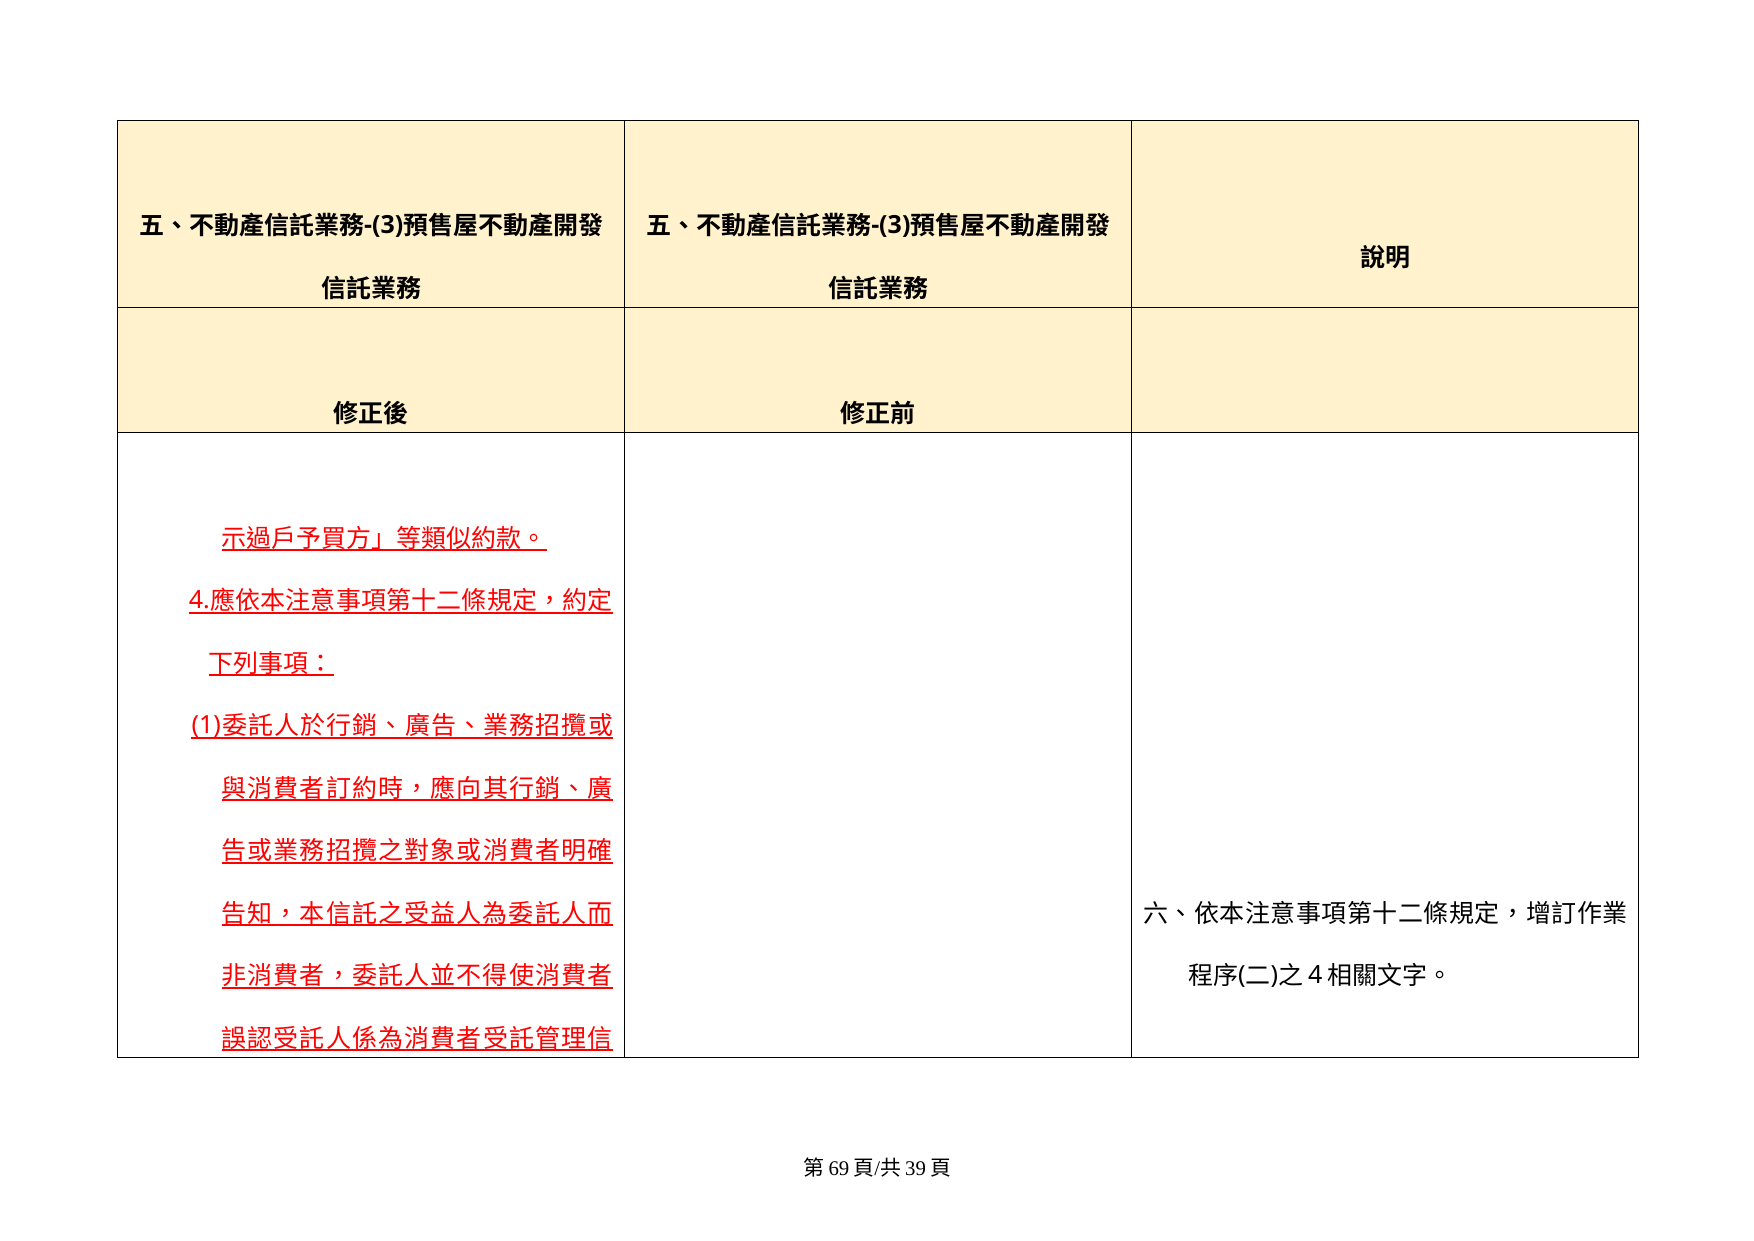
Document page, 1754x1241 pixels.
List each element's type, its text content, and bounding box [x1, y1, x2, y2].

table_cell 修正前 [625, 308, 1131, 432]
table_cell 修正後 [118, 308, 624, 432]
table_cell 六、依本注意事項第十二條規定，增訂作業程序(二)之4相關文字。 [1132, 433, 1638, 1057]
table_header 五、不動產信託業務-(3)預售屋不動產開發信託業務 [118, 121, 624, 307]
table_cell [625, 433, 1131, 1057]
table_header 說明 [1132, 121, 1638, 307]
table_cell [1132, 308, 1638, 432]
table_cell 示過戶予買方」等類似約款。 4.應依本注意事項第十二條規定，約定下列事項： (1)委託人於行銷、廣告、業務招攬或與消費者訂約時，應向其行銷、廣告或業務招攬之對象或消費者明確告知，本信託之受益人為委託人而非消費者，委託人並不得使消費者誤認受託人係為消費者受託管理信 [118, 433, 624, 1057]
table_header 五、不動產信託業務-(3)預售屋不動產開發信託業務 [625, 121, 1131, 307]
